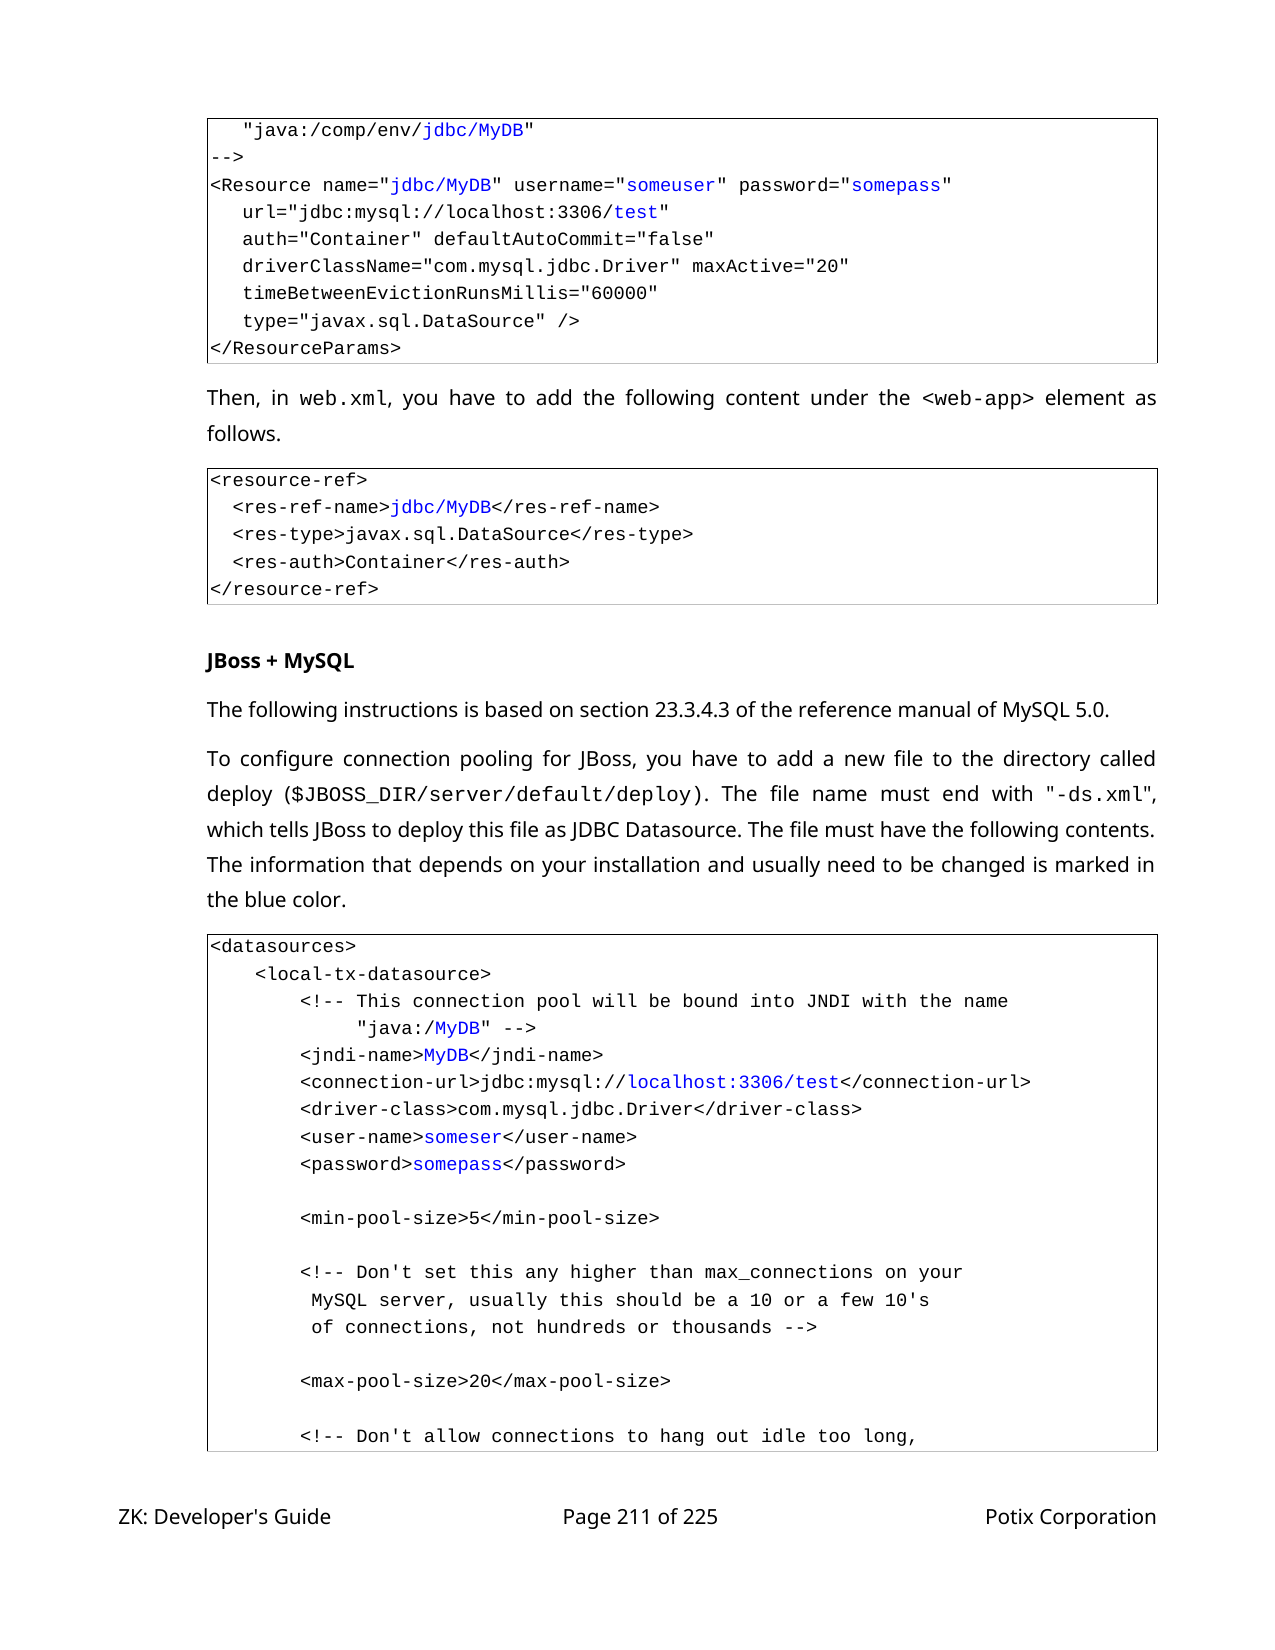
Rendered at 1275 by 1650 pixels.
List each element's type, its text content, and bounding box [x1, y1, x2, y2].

text <!-- This connection pool will be bound into JNDI with the name [208, 988, 1157, 1013]
text auth="Container" defaultAutoCommit="false" [208, 227, 1157, 251]
subtitle JBoss + MySQL [207, 646, 1157, 675]
text <res-type>javax.sql.DataSource</res-type> [208, 522, 1157, 547]
text <local-tx-datasource> [208, 961, 1157, 986]
text <jndi-name>MyDB</jndi-name> [208, 1043, 1157, 1067]
text --> [208, 145, 1157, 169]
text The following instructions is based on section 23.3.4.3 of the reference manual of MySQL 5.0. [207, 695, 1157, 723]
text of connections, not hundreds or thousands --> [208, 1315, 1157, 1339]
text MySQL server, usually this should be a 10 or a few 10's [208, 1288, 1157, 1312]
text <!-- Don't set this any higher than max_connections on your [208, 1260, 1157, 1285]
text type="javax.sql.DataSource" /> [208, 308, 1157, 333]
text url="jdbc:mysql://localhost:3306/test" [208, 200, 1157, 224]
text <res-ref-name>jdbc/MyDB</res-ref-name> [208, 495, 1157, 519]
text <!-- Don't allow connections to hang out idle too long, [208, 1423, 1157, 1451]
text <Resource name="jdbc/MyDB" username="someuser" password="somepass" [208, 172, 1157, 197]
text <res-auth>Container</res-auth> [208, 549, 1157, 574]
text "java:/comp/env/jdbc/MyDB" [208, 119, 1157, 142]
text <max-pool-size>20</max-pool-size> [208, 1369, 1157, 1393]
text To configure connection pooling for JBoss, you have to add a new file to the directory called deploy ($JBOSS_DIR/server/default/deploy). The file name must end with "-ds.xml", which tells JBoss to deploy this file as JDBC Datasource. The file must have the following contents. The information that depends on your installation and usually need to be changed is marked in the blue color. [207, 744, 1157, 913]
text <user-name>someser</user-name> [208, 1124, 1157, 1149]
text driverClassName="com.mysql.jdbc.Driver" maxActive="20" [208, 254, 1157, 278]
text "java:/MyDB" --> [208, 1016, 1157, 1040]
text Then, in web.xml, you have to add the following content under the <web-app> element as follows. [207, 383, 1157, 447]
text </ResourceParams> [208, 336, 1157, 363]
text <resource-ref> [208, 469, 1157, 492]
text </resource-ref> [208, 577, 1157, 604]
text <datasources> [208, 935, 1157, 958]
text <min-pool-size>5</min-pool-size> [208, 1206, 1157, 1230]
text <driver-class>com.mysql.jdbc.Driver</driver-class> [208, 1097, 1157, 1122]
text <connection-url>jdbc:mysql://localhost:3306/test</connection-url> [208, 1070, 1157, 1094]
text timeBetweenEvictionRunsMillis="60000" [208, 281, 1157, 306]
text <password>somepass</password> [208, 1152, 1157, 1176]
